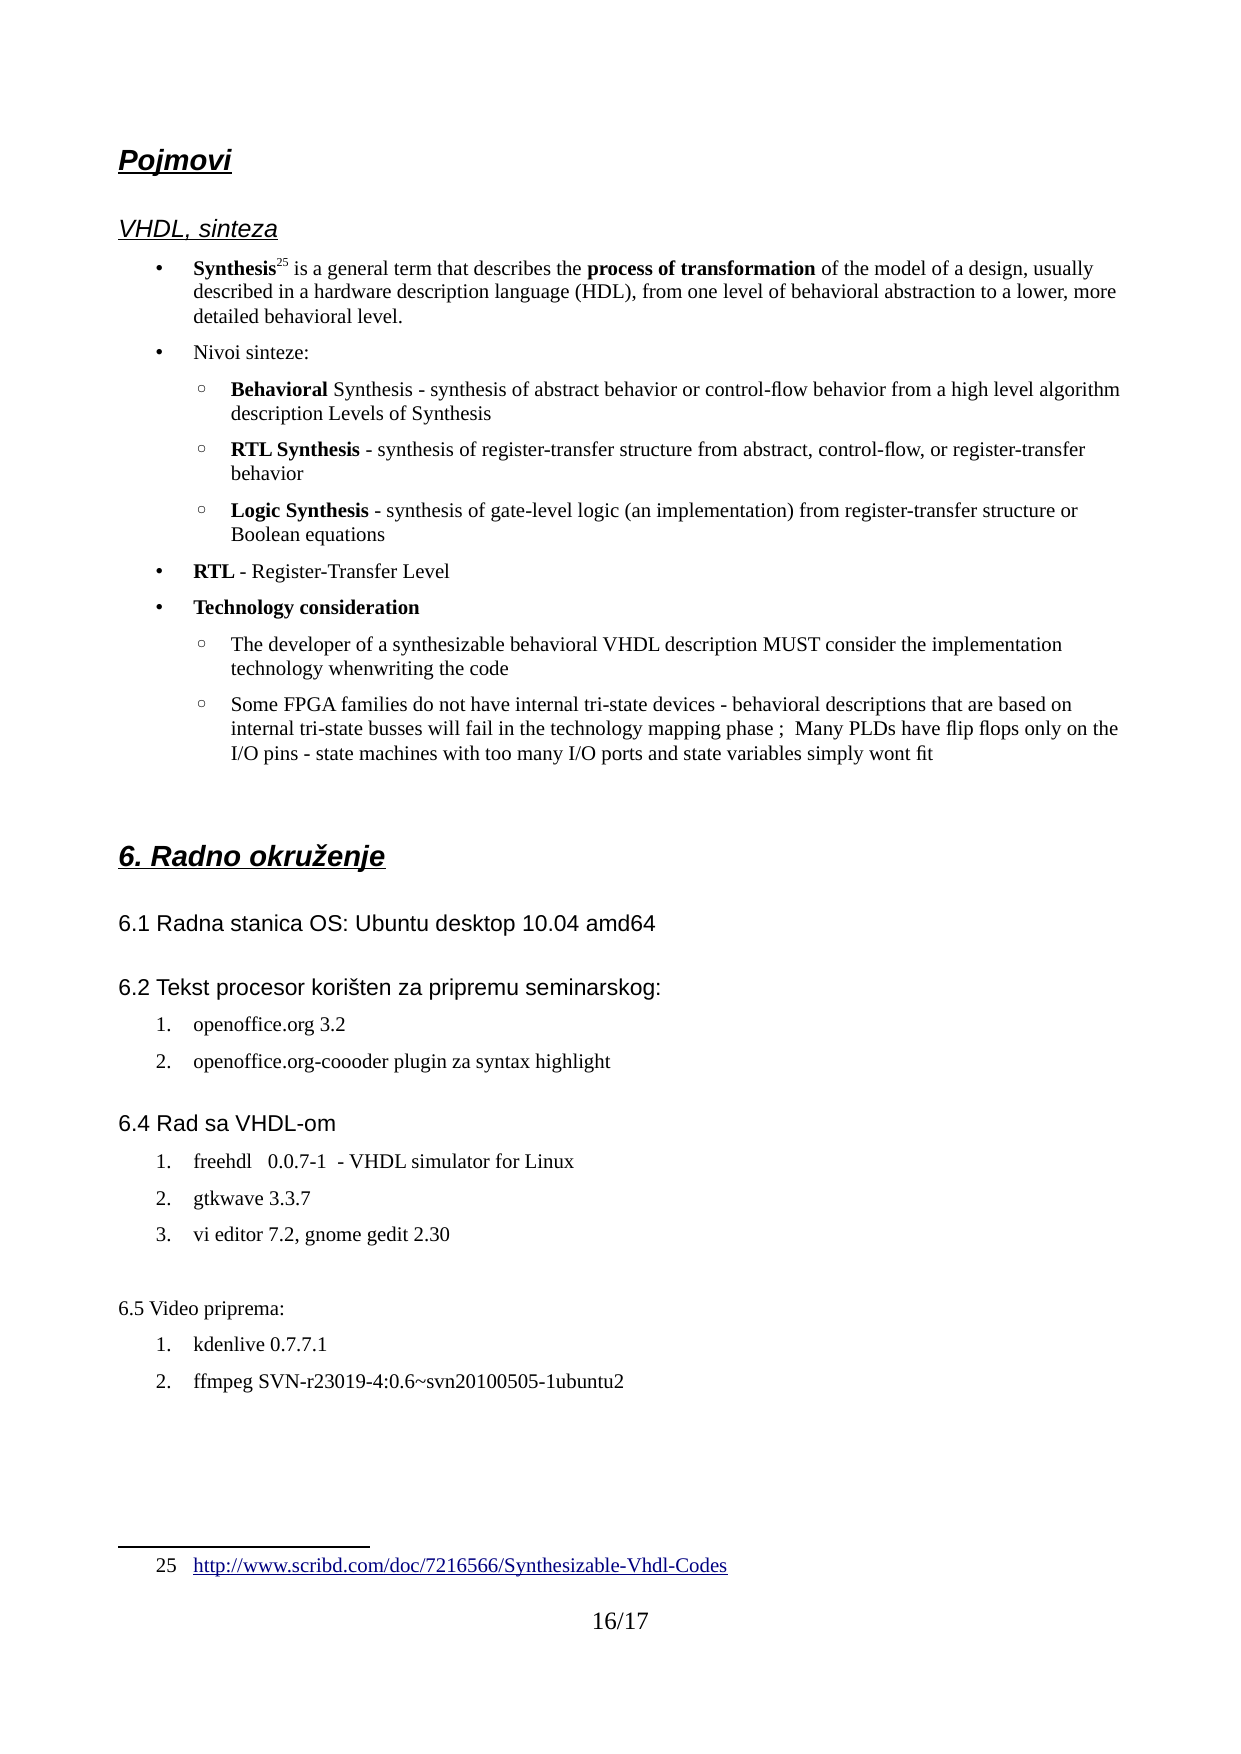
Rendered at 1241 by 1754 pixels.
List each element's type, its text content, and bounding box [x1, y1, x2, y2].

subtitle 6.1 Radna stanica OS: Ubuntu desktop 10.04 amd64 [118, 909, 1122, 936]
list The developer of a synthesizable behavioral VHDL description MUST consider the implementation technology whenwriting the code [193, 632, 1122, 680]
list Some FPGA families do not have internal tri-state devices - behavioral descriptions that are based on internal tri-state busses will fail in the technology mapping phase ; Many PLDs have ﬂip ﬂops only on the I/O pins - state machines with too many I/O ports and state variables simply wont ﬁt [193, 692, 1122, 764]
list gtkwave 3.3.7 [156, 1186, 1122, 1210]
list openoffice.org-coooder plugin za syntax highlight [156, 1049, 1122, 1073]
list openoffice.org 3.2 [156, 1012, 1122, 1036]
list Synthesis is a general term that describes the process of transformation of the model of a design, usually described in a hardware description language (HDL), from one level of behavioral abstraction to a lower, more detailed behavioral level. [156, 255, 1122, 328]
subtitle Pojmovi [118, 143, 1122, 177]
list kdenlive 0.7.7.1 [156, 1332, 1122, 1356]
list RTL - Register-Transfer Level [156, 558, 1122, 583]
subtitle 6.4 Rad sa VHDL-om [118, 1110, 1122, 1137]
subtitle 6.2 Tekst procesor korišten za pripremu seminarskog: [118, 973, 1122, 1000]
list freehdl 0.0.7-1 - VHDL simulator for Linux [156, 1149, 1122, 1173]
subtitle 6. Radno okruženje [118, 838, 1122, 872]
list Logic Synthesis - synthesis of gate-level logic (an implementation) from register-transfer structure or Boolean equations [193, 498, 1122, 546]
text 6.5 Video priprema: [118, 1296, 1122, 1319]
list Nivoi sinteze: [156, 340, 1122, 364]
list RTL Synthesis - synthesis of register-transfer structure from abstract, control-ﬂow, or register-transfer behavior [193, 437, 1122, 485]
list vi editor 7.2, gnome gedit 2.30 [156, 1222, 1122, 1246]
list Behavioral Synthesis - synthesis of abstract behavior or control-ﬂow behavior from a high level algorithm description Levels of Synthesis [193, 377, 1122, 425]
subtitle VHDL, sinteza [118, 214, 1122, 243]
list ffmpeg SVN-r23019-4:0.6~svn20100505-1ubuntu2 [156, 1369, 1122, 1393]
list http://www.scribd.com/doc/7216566/Synthesizable-Vhdl-Codes [156, 1553, 1122, 1577]
list Technology consideration [156, 595, 1122, 619]
